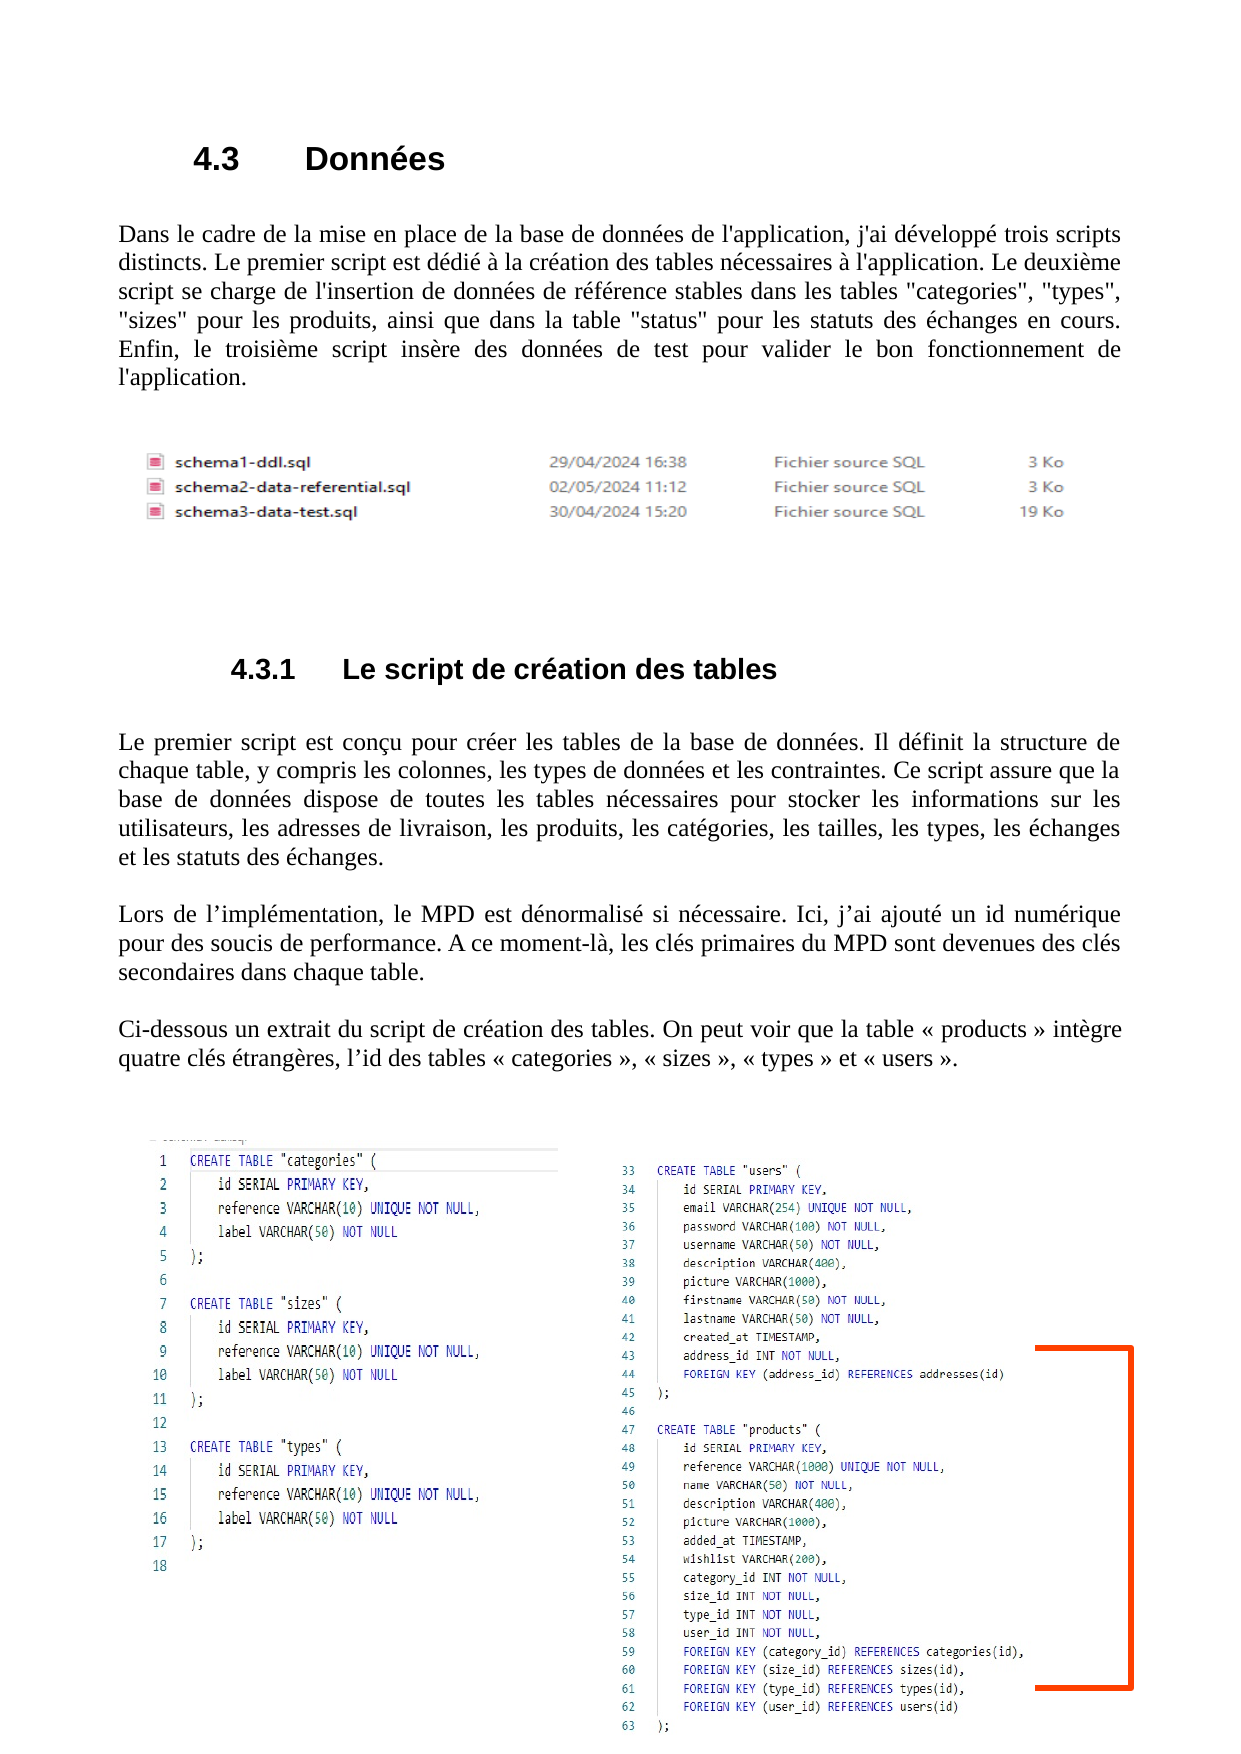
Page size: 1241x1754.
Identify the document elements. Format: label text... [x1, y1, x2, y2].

text Ci-dessous un extrait du script de création des tables. On peut voir que la table « products » intègre quatre clés étrangères, l’id des tables « categories », « sizes », « types » et « users ». [118, 1014, 1122, 1072]
subtitle Données [193, 139, 1122, 177]
table_header [1035, 1351, 1122, 1629]
subtitle Le script de création des tables [231, 652, 1122, 685]
table_header [573, 1100, 1122, 1629]
picture [608, 1158, 1035, 1737]
picture [130, 445, 1108, 557]
picture [140, 1140, 558, 1578]
text Lors de l’implémentation, le MPD est dénormalisé si nécessaire. Ici, j’ai ajouté un id numérique pour des soucis de performance. A ce moment-là, les clés primaires du MPD sont devenues des clés secondaires dans chaque table. [118, 899, 1122, 985]
table_header [118, 1100, 572, 1629]
text Le premier script est conçu pour créer les tables de la base de données. Il définit la structure de chaque table, y compris les colonnes, les types de données et les contraintes. Ce script assure que la base de données dispose de toutes les tables nécessaires pour stocker les informations sur les utilisateurs, les adresses de livraison, les produits, les catégories, les tailles, les types, les échanges et les statuts des échanges. [118, 727, 1122, 870]
table_header [118, 420, 1122, 580]
text Dans le cadre de la mise en place de la base de données de l'application, j'ai développé trois scripts distincts. Le premier script est dédié à la création des tables nécessaires à l'application. Le deuxième script se charge de l'insertion de données de référence stables dans les tables "categories", "types", "sizes" pour les produits, ainsi que dans la table "status" pour les statuts des échanges en cours. Enfin, le troisième script insère des données de test pour valider le bon fonctionnement de l'application. [118, 219, 1122, 391]
